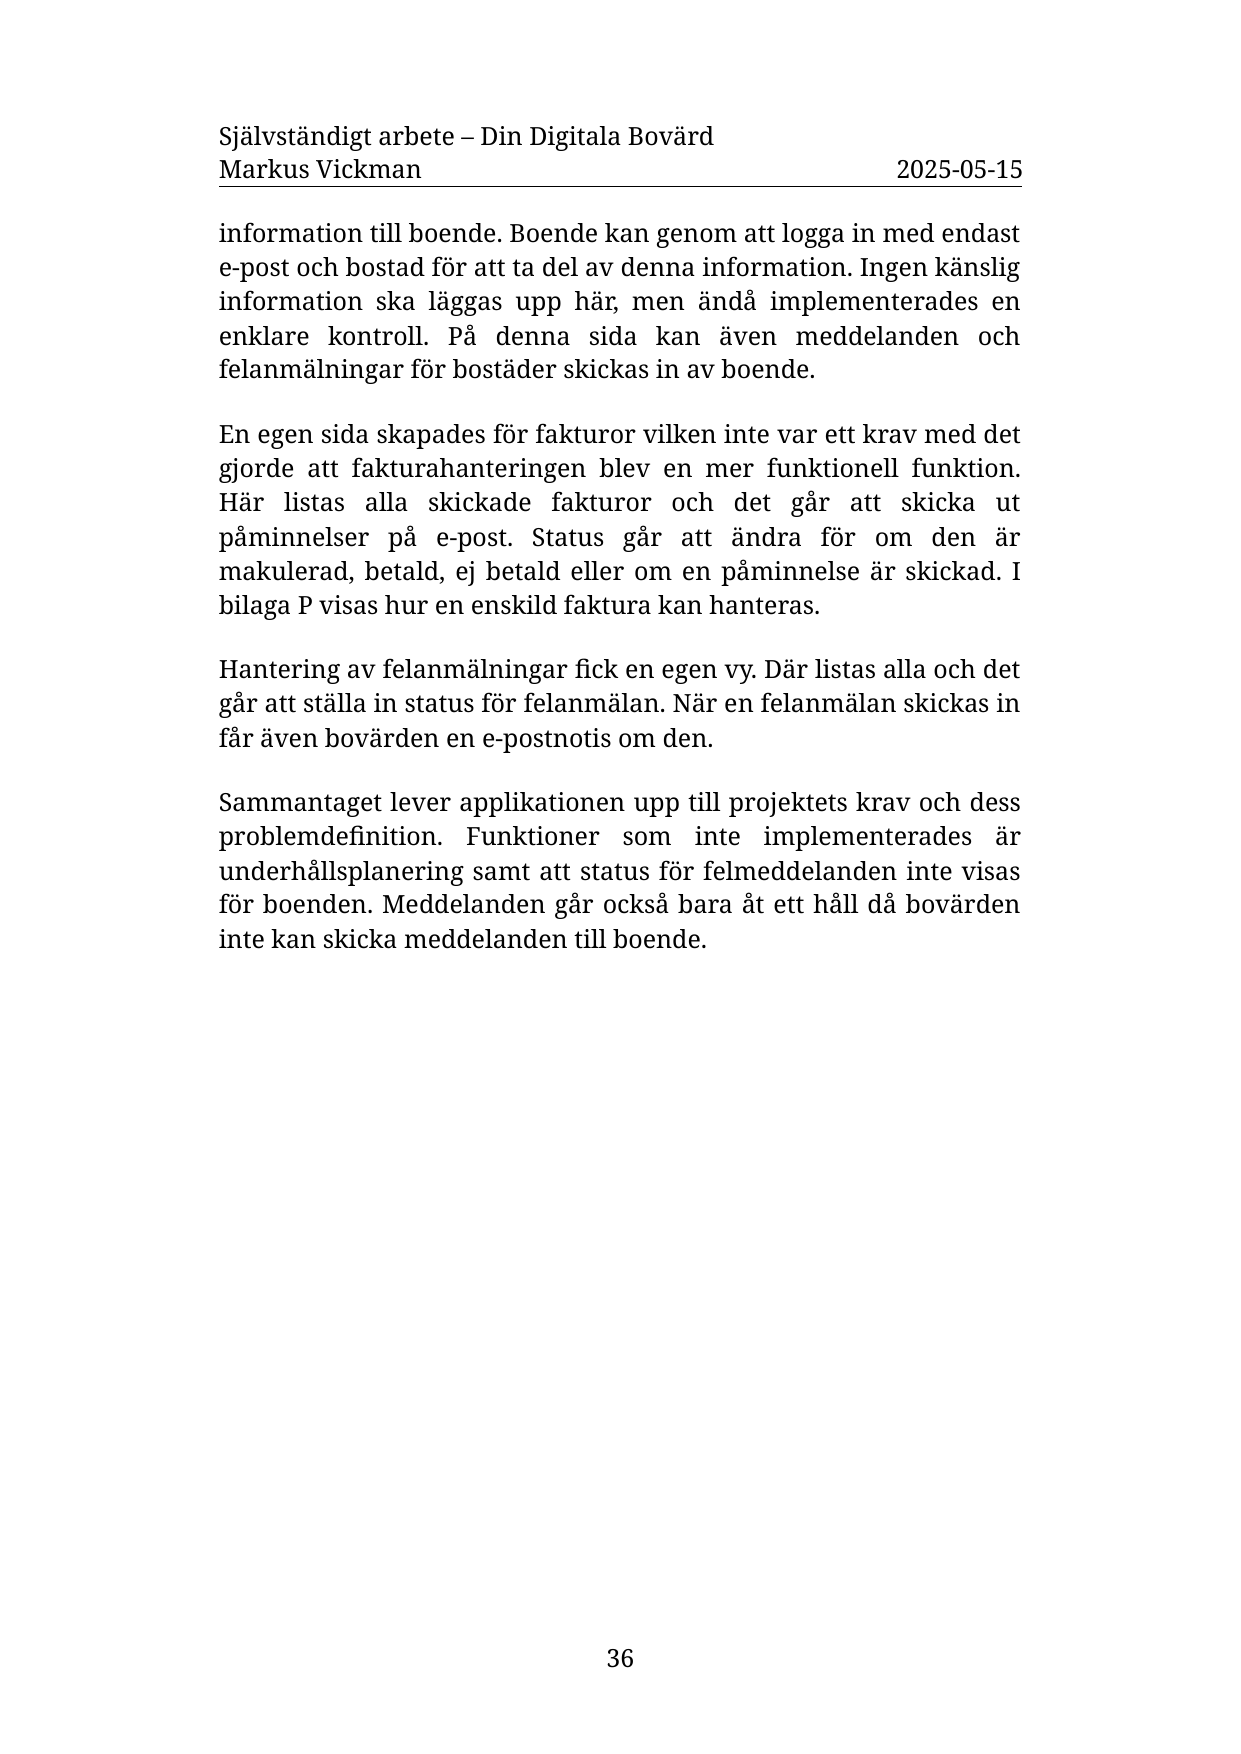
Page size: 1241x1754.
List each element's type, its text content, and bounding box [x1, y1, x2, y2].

text En egen sida skapades för fakturor vilken inte var ett krav med det gjorde att fakturahanteringen blev en mer funktionell funktion. Här listas alla skickade fakturor och det går att skicka ut påminnelser på e-post. Status går att ändra för om den är makulerad, betald, ej betald eller om en påminnelse är skickad. I bilaga P visas hur en enskild faktura kan hanteras. [218, 417, 1022, 621]
text Sammantaget lever applikationen upp till projektets krav och dess problemdefinition. Funktioner som inte implementerades är underhållsplanering samt att status för felmeddelanden inte visas för boenden. Meddelanden går också bara åt ett håll då bovärden inte kan skicka meddelanden till boende. [218, 785, 1022, 955]
text Hantering av felanmälningar fick en egen vy. Där listas alla och det går att ställa in status för felanmälan. När en felanmälan skickas in får även bovärden en e-postnotis om den. [218, 652, 1022, 754]
text information till boende. Boende kan genom att logga in med endast e-post och bostad för att ta del av denna information. Ingen känslig information ska läggas upp här, men ändå implementerades en enklare kontroll. På denna sida kan även meddelanden och felanmälningar för bostäder skickas in av boende. [218, 216, 1022, 386]
